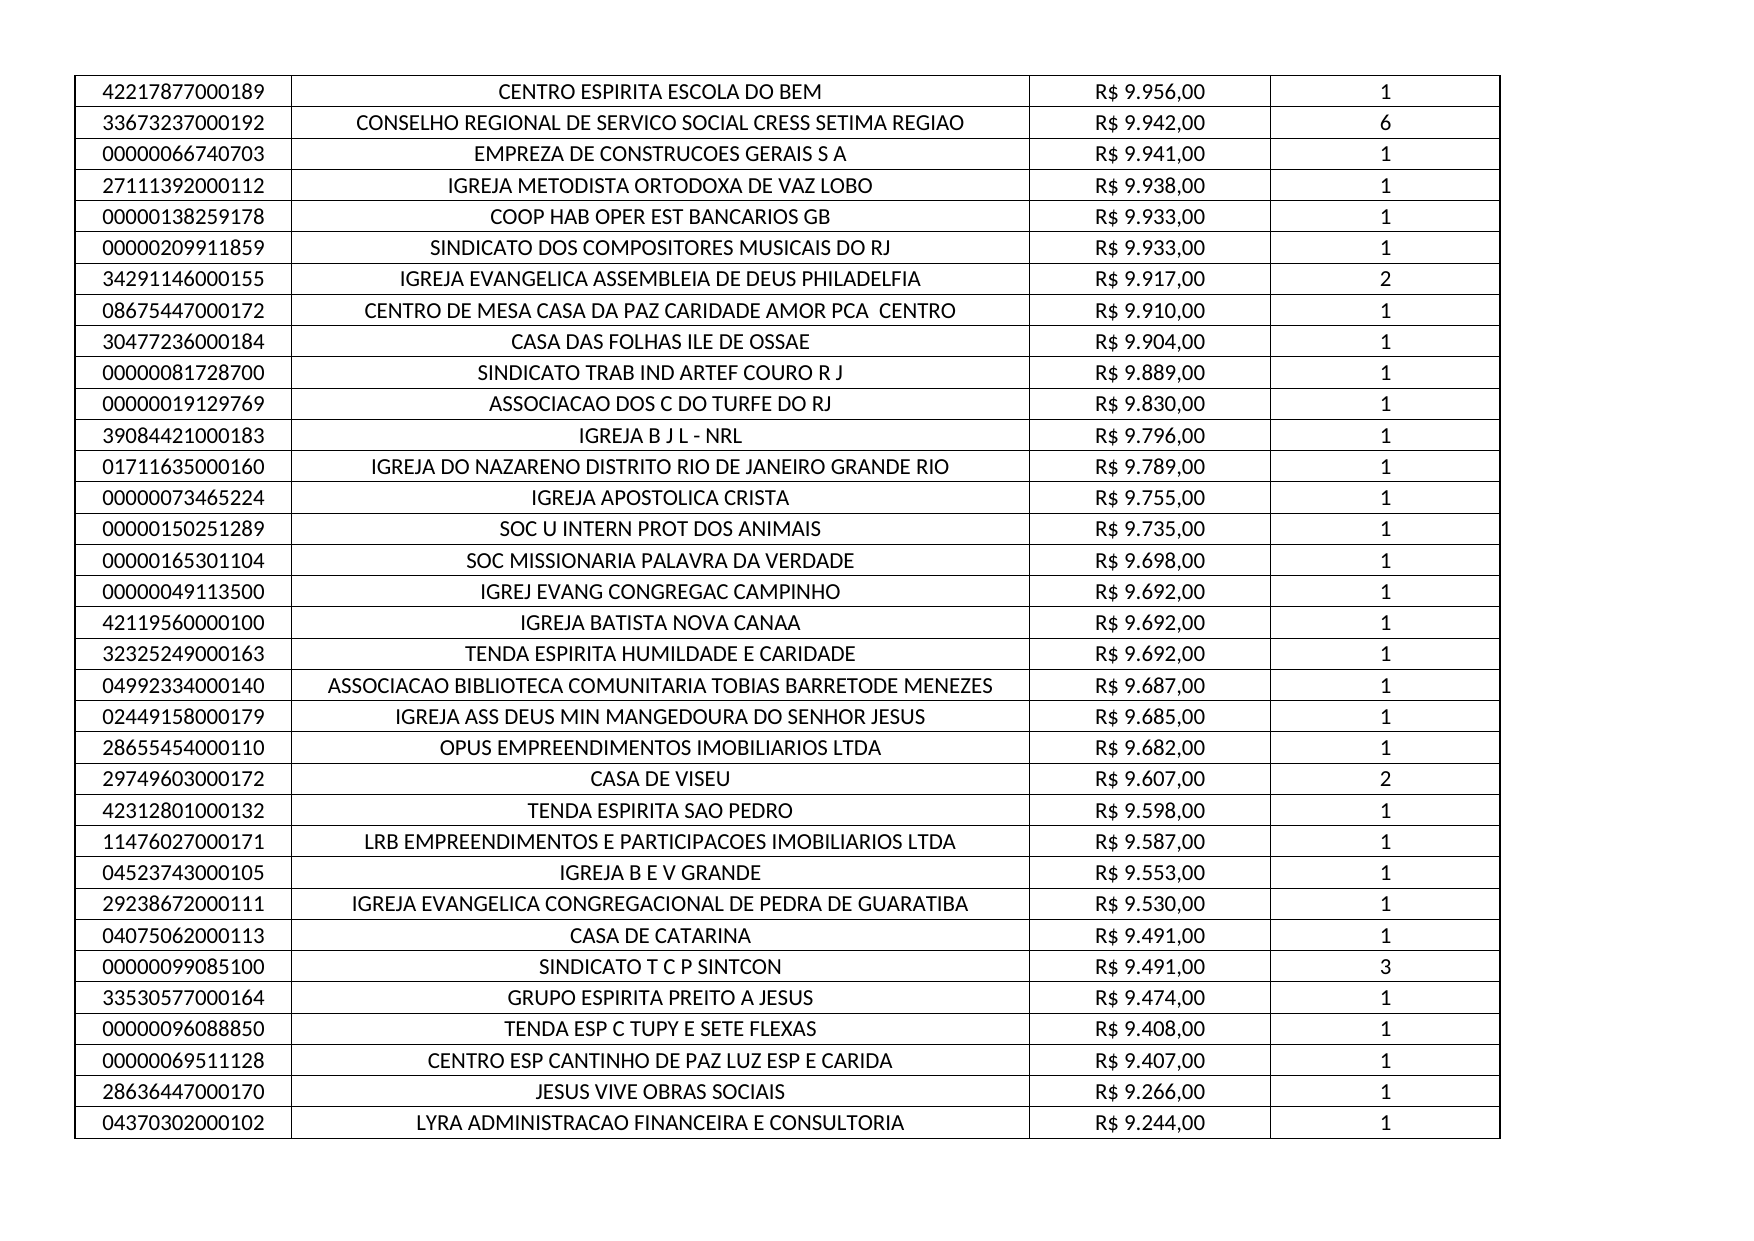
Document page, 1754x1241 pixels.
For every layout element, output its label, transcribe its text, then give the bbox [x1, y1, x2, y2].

table_cell 33530577000164 [76, 982, 291, 1012]
table_cell 00000209911859 [76, 232, 291, 262]
table_cell R$ 9.796,00 [1030, 420, 1270, 450]
table_cell 00000081728700 [76, 357, 291, 387]
table_cell 1 [1271, 889, 1499, 919]
table_cell R$ 9.491,00 [1030, 920, 1270, 950]
table_cell 1 [1271, 982, 1499, 1012]
table_cell IGREJA EVANGELICA ASSEMBLEIA DE DEUS PHILADELFIA [292, 264, 1029, 294]
table_cell R$ 9.685,00 [1030, 701, 1270, 731]
table_cell 00000073465224 [76, 482, 291, 512]
table_cell 28655454000110 [76, 732, 291, 762]
table_cell IGREJA ASS DEUS MIN MANGEDOURA DO SENHOR JESUS [292, 701, 1029, 731]
table_cell 02449158000179 [76, 701, 291, 731]
table_cell 42119560000100 [76, 607, 291, 637]
table_cell 1 [1271, 514, 1499, 544]
table_cell 42312801000132 [76, 795, 291, 825]
table_cell R$ 9.682,00 [1030, 732, 1270, 762]
table_cell SINDICATO T C P SINTCON [292, 951, 1029, 981]
table_cell COOP HAB OPER EST BANCARIOS GB [292, 201, 1029, 231]
table_cell CASA DAS FOLHAS ILE DE OSSAE [292, 326, 1029, 356]
table_cell 00000165301104 [76, 545, 291, 575]
table_cell R$ 9.933,00 [1030, 232, 1270, 262]
table_cell IGREJA DO NAZARENO DISTRITO RIO DE JANEIRO GRANDE RIO [292, 451, 1029, 481]
table_cell R$ 9.941,00 [1030, 139, 1270, 169]
table_cell 1 [1271, 295, 1499, 325]
table_cell R$ 9.698,00 [1030, 545, 1270, 575]
table_cell CONSELHO REGIONAL DE SERVICO SOCIAL CRESS SETIMA REGIAO [292, 107, 1029, 137]
table_cell R$ 9.687,00 [1030, 670, 1270, 700]
table_cell R$ 9.266,00 [1030, 1076, 1270, 1106]
table_cell SOC U INTERN PROT DOS ANIMAIS [292, 514, 1029, 544]
table_cell R$ 9.692,00 [1030, 576, 1270, 606]
table_cell LRB EMPREENDIMENTOS E PARTICIPACOES IMOBILIARIOS LTDA [292, 826, 1029, 856]
table_cell 1 [1271, 795, 1499, 825]
table_cell IGREJA APOSTOLICA CRISTA [292, 482, 1029, 512]
table_cell CASA DE CATARINA [292, 920, 1029, 950]
table_cell SINDICATO DOS COMPOSITORES MUSICAIS DO RJ [292, 232, 1029, 262]
table_cell R$ 9.408,00 [1030, 1014, 1270, 1044]
table_cell 1 [1271, 326, 1499, 356]
table_cell TENDA ESPIRITA HUMILDADE E CARIDADE [292, 639, 1029, 669]
table_cell 00000069511128 [76, 1045, 291, 1075]
table_cell R$ 9.735,00 [1030, 514, 1270, 544]
table_cell R$ 9.607,00 [1030, 764, 1270, 794]
table_cell IGREJA METODISTA ORTODOXA DE VAZ LOBO [292, 170, 1029, 200]
table_cell 04992334000140 [76, 670, 291, 700]
table_cell 27111392000112 [76, 170, 291, 200]
table_cell R$ 9.755,00 [1030, 482, 1270, 512]
table_cell 29749603000172 [76, 764, 291, 794]
table_cell 2 [1271, 764, 1499, 794]
table_cell 1 [1271, 732, 1499, 762]
table_cell 1 [1271, 826, 1499, 856]
table_cell 1 [1271, 76, 1499, 106]
table_cell SINDICATO TRAB IND ARTEF COURO R J [292, 357, 1029, 387]
table_cell R$ 9.889,00 [1030, 357, 1270, 387]
table_cell 3 [1271, 951, 1499, 981]
table_cell 1 [1271, 1107, 1499, 1137]
table_cell 08675447000172 [76, 295, 291, 325]
table_cell 1 [1271, 482, 1499, 512]
table_cell 2 [1271, 264, 1499, 294]
table_cell IGREJA EVANGELICA CONGREGACIONAL DE PEDRA DE GUARATIBA [292, 889, 1029, 919]
table_cell R$ 9.474,00 [1030, 982, 1270, 1012]
table_cell 00000150251289 [76, 514, 291, 544]
table_cell 1 [1271, 1076, 1499, 1106]
table_cell SOC MISSIONARIA PALAVRA DA VERDADE [292, 545, 1029, 575]
table_cell R$ 9.910,00 [1030, 295, 1270, 325]
table_cell 1 [1271, 232, 1499, 262]
table_cell 00000138259178 [76, 201, 291, 231]
table_cell 00000096088850 [76, 1014, 291, 1044]
table_cell 1 [1271, 420, 1499, 450]
table_cell R$ 9.942,00 [1030, 107, 1270, 137]
table_cell 1 [1271, 576, 1499, 606]
table_cell R$ 9.917,00 [1030, 264, 1270, 294]
table_cell ASSOCIACAO DOS C DO TURFE DO RJ [292, 389, 1029, 419]
table_cell EMPREZA DE CONSTRUCOES GERAIS S A [292, 139, 1029, 169]
table_cell 1 [1271, 201, 1499, 231]
table_cell 04075062000113 [76, 920, 291, 950]
table_cell OPUS EMPREENDIMENTOS IMOBILIARIOS LTDA [292, 732, 1029, 762]
table_cell 00000066740703 [76, 139, 291, 169]
table_cell 1 [1271, 389, 1499, 419]
table_cell R$ 9.789,00 [1030, 451, 1270, 481]
table_cell 29238672000111 [76, 889, 291, 919]
table_cell LYRA ADMINISTRACAO FINANCEIRA E CONSULTORIA [292, 1107, 1029, 1137]
table_cell R$ 9.692,00 [1030, 639, 1270, 669]
table_cell 30477236000184 [76, 326, 291, 356]
table_cell 1 [1271, 1014, 1499, 1044]
table_cell R$ 9.692,00 [1030, 607, 1270, 637]
table_cell 1 [1271, 701, 1499, 731]
table_cell 6 [1271, 107, 1499, 137]
table_cell 1 [1271, 451, 1499, 481]
table_cell ASSOCIACAO BIBLIOTECA COMUNITARIA TOBIAS BARRETODE MENEZES [292, 670, 1029, 700]
table_cell R$ 9.491,00 [1030, 951, 1270, 981]
table_cell 00000099085100 [76, 951, 291, 981]
table_cell R$ 9.830,00 [1030, 389, 1270, 419]
table_cell 1 [1271, 920, 1499, 950]
table_cell 1 [1271, 1045, 1499, 1075]
table_cell 39084421000183 [76, 420, 291, 450]
table_cell IGREJA BATISTA NOVA CANAA [292, 607, 1029, 637]
table_cell 34291146000155 [76, 264, 291, 294]
table_cell R$ 9.407,00 [1030, 1045, 1270, 1075]
table_cell 1 [1271, 670, 1499, 700]
table_cell 04370302000102 [76, 1107, 291, 1137]
table_cell R$ 9.938,00 [1030, 170, 1270, 200]
table_cell IGREJA B E V GRANDE [292, 857, 1029, 887]
table_cell 01711635000160 [76, 451, 291, 481]
table_cell 00000019129769 [76, 389, 291, 419]
table_cell R$ 9.904,00 [1030, 326, 1270, 356]
table_cell IGREJA B J L - NRL [292, 420, 1029, 450]
table_cell 00000049113500 [76, 576, 291, 606]
table_cell 33673237000192 [76, 107, 291, 137]
table_cell CASA DE VISEU [292, 764, 1029, 794]
table_cell 1 [1271, 857, 1499, 887]
table_cell CENTRO ESP CANTINHO DE PAZ LUZ ESP E CARIDA [292, 1045, 1029, 1075]
table_cell 1 [1271, 139, 1499, 169]
table_cell R$ 9.553,00 [1030, 857, 1270, 887]
table_cell CENTRO DE MESA CASA DA PAZ CARIDADE AMOR PCA CENTRO [292, 295, 1029, 325]
table_cell TENDA ESP C TUPY E SETE FLEXAS [292, 1014, 1029, 1044]
table_cell 28636447000170 [76, 1076, 291, 1106]
table_cell 04523743000105 [76, 857, 291, 887]
table_cell 11476027000171 [76, 826, 291, 856]
table_cell 1 [1271, 545, 1499, 575]
table_cell R$ 9.587,00 [1030, 826, 1270, 856]
table_cell IGREJ EVANG CONGREGAC CAMPINHO [292, 576, 1029, 606]
table_cell 1 [1271, 607, 1499, 637]
table_cell 1 [1271, 357, 1499, 387]
table_cell R$ 9.530,00 [1030, 889, 1270, 919]
table_cell TENDA ESPIRITA SAO PEDRO [292, 795, 1029, 825]
table_cell R$ 9.598,00 [1030, 795, 1270, 825]
table_cell CENTRO ESPIRITA ESCOLA DO BEM [292, 76, 1029, 106]
table_cell 1 [1271, 639, 1499, 669]
table_cell 32325249000163 [76, 639, 291, 669]
table_cell JESUS VIVE OBRAS SOCIAIS [292, 1076, 1029, 1106]
table_cell R$ 9.956,00 [1030, 76, 1270, 106]
table_cell 42217877000189 [76, 76, 291, 106]
table_cell R$ 9.933,00 [1030, 201, 1270, 231]
table_cell GRUPO ESPIRITA PREITO A JESUS [292, 982, 1029, 1012]
table_cell R$ 9.244,00 [1030, 1107, 1270, 1137]
table_cell 1 [1271, 170, 1499, 200]
